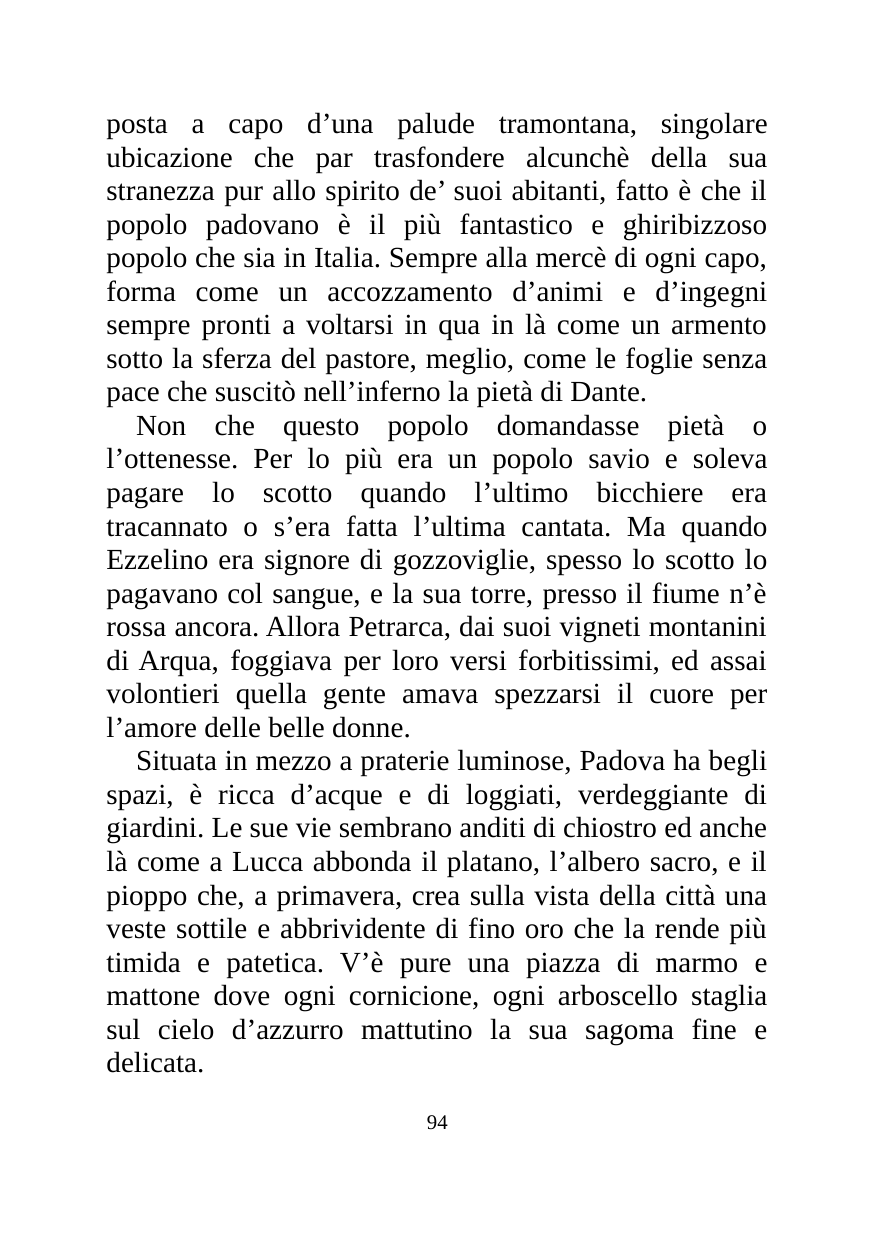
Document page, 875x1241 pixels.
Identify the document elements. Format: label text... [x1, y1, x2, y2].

text Non che questo popolo domandasse pietà o l’ottenesse. Per lo più era un popolo savio e soleva pagare lo scotto quando l’ultimo bicchiere era tracannato o s’era fatta l’ultima cantata. Ma quando Ezzelino era signore di gozzoviglie, spesso lo scotto lo pagavano col sangue, e la sua torre, presso il fiume n’è rossa ancora. Allora Petrarca, dai suoi vigneti montanini di Arqua, foggiava per loro versi forbitissimi, ed assai volontieri quella gente amava spezzarsi il cuore per l’amore delle belle donne. [106, 408, 768, 743]
text Situata in mezzo a praterie luminose, Padova ha begli spazi, è ricca d’acque e di loggiati, verdeggiante di giardini. Le sue vie sembrano anditi di chiostro ed anche là come a Lucca abbonda il platano, l’albero sacro, e il pioppo che, a primavera, crea sulla vista della città una veste sottile e abbrividente di fino oro che la rende più timida e patetica. V’è pure una piazza di marmo e mattone dove ogni cornicione, ogni arboscello staglia sul cielo d’azzurro mattutino la sua sagoma fine e delicata. [106, 743, 768, 1079]
text posta a capo d’una palude tramontana, singolare ubicazione che par trasfondere alcunchè della sua stranezza pur allo spirito de’ suoi abitanti, fatto è che il popolo padovano è il più fantastico e ghiribizzoso popolo che sia in Italia. Sempre alla mercè di ogni capo, forma come un accozzamento d’animi e d’ingegni sempre pronti a voltarsi in qua in là come un armento sotto la sferza del pastore, meglio, come le foglie senza pace che suscitò nell’inferno la pietà di Dante. [106, 106, 768, 408]
